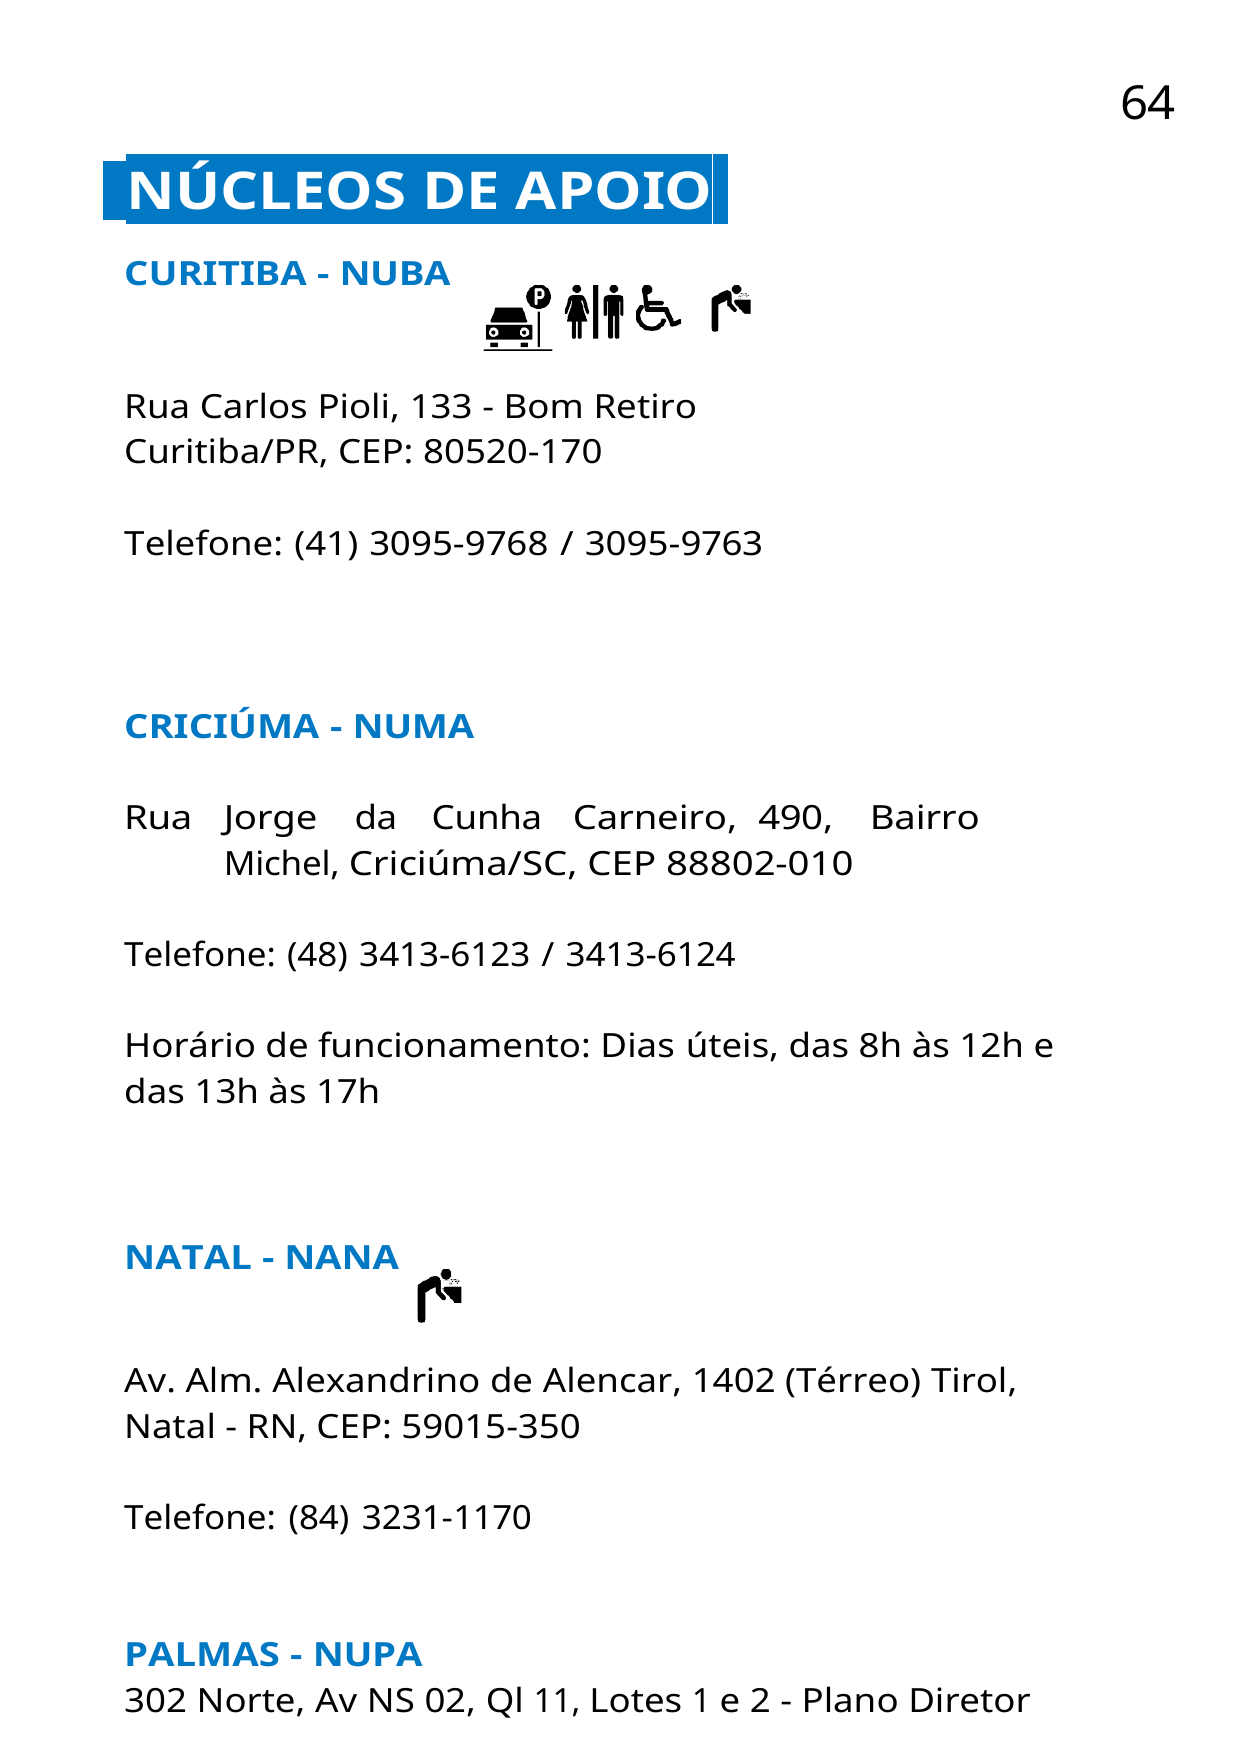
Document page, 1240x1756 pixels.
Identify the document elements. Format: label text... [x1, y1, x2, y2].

subtitle NÚCLEOS DE APOIO [103, 153, 1239, 224]
subtitle CURITIBA - NUBA [124, 249, 1239, 351]
text Telefone: (41) 3095-9768 / 3095-9763 [124, 519, 1239, 565]
subtitle NATAL - NANA [124, 1234, 1239, 1322]
text Telefone: (48) 3413-6123 / 3413-6124 [124, 931, 1239, 976]
text Rua Carlos Pioli, 133 - Bom Retiro Curitiba/PR, CEP: 80520-170 [124, 383, 802, 474]
text Av. Alm. Alexandrino de Alencar, 1402 (Térreo) Tirol, Natal - RN, CEP: 59015-350 [124, 1357, 1026, 1448]
text 302 Norte, Av NS 02, Ql 11, Lotes 1 e 2 - Plano Diretor [124, 1677, 1120, 1722]
subtitle CRICIÚMA - NUMA [124, 702, 1239, 748]
text Rua Jorge da Cunha Carneiro, 490, Bairro Michel, Criciúma/SC, CEP 88802-010 [124, 794, 1120, 885]
text Horário de funcionamento: Dias úteis, das 8h às 12h e das 13h às 17h [124, 1022, 1120, 1113]
subtitle PALMAS - NUPA [124, 1631, 1239, 1677]
text Telefone: (84) 3231-1170 [124, 1494, 1239, 1539]
